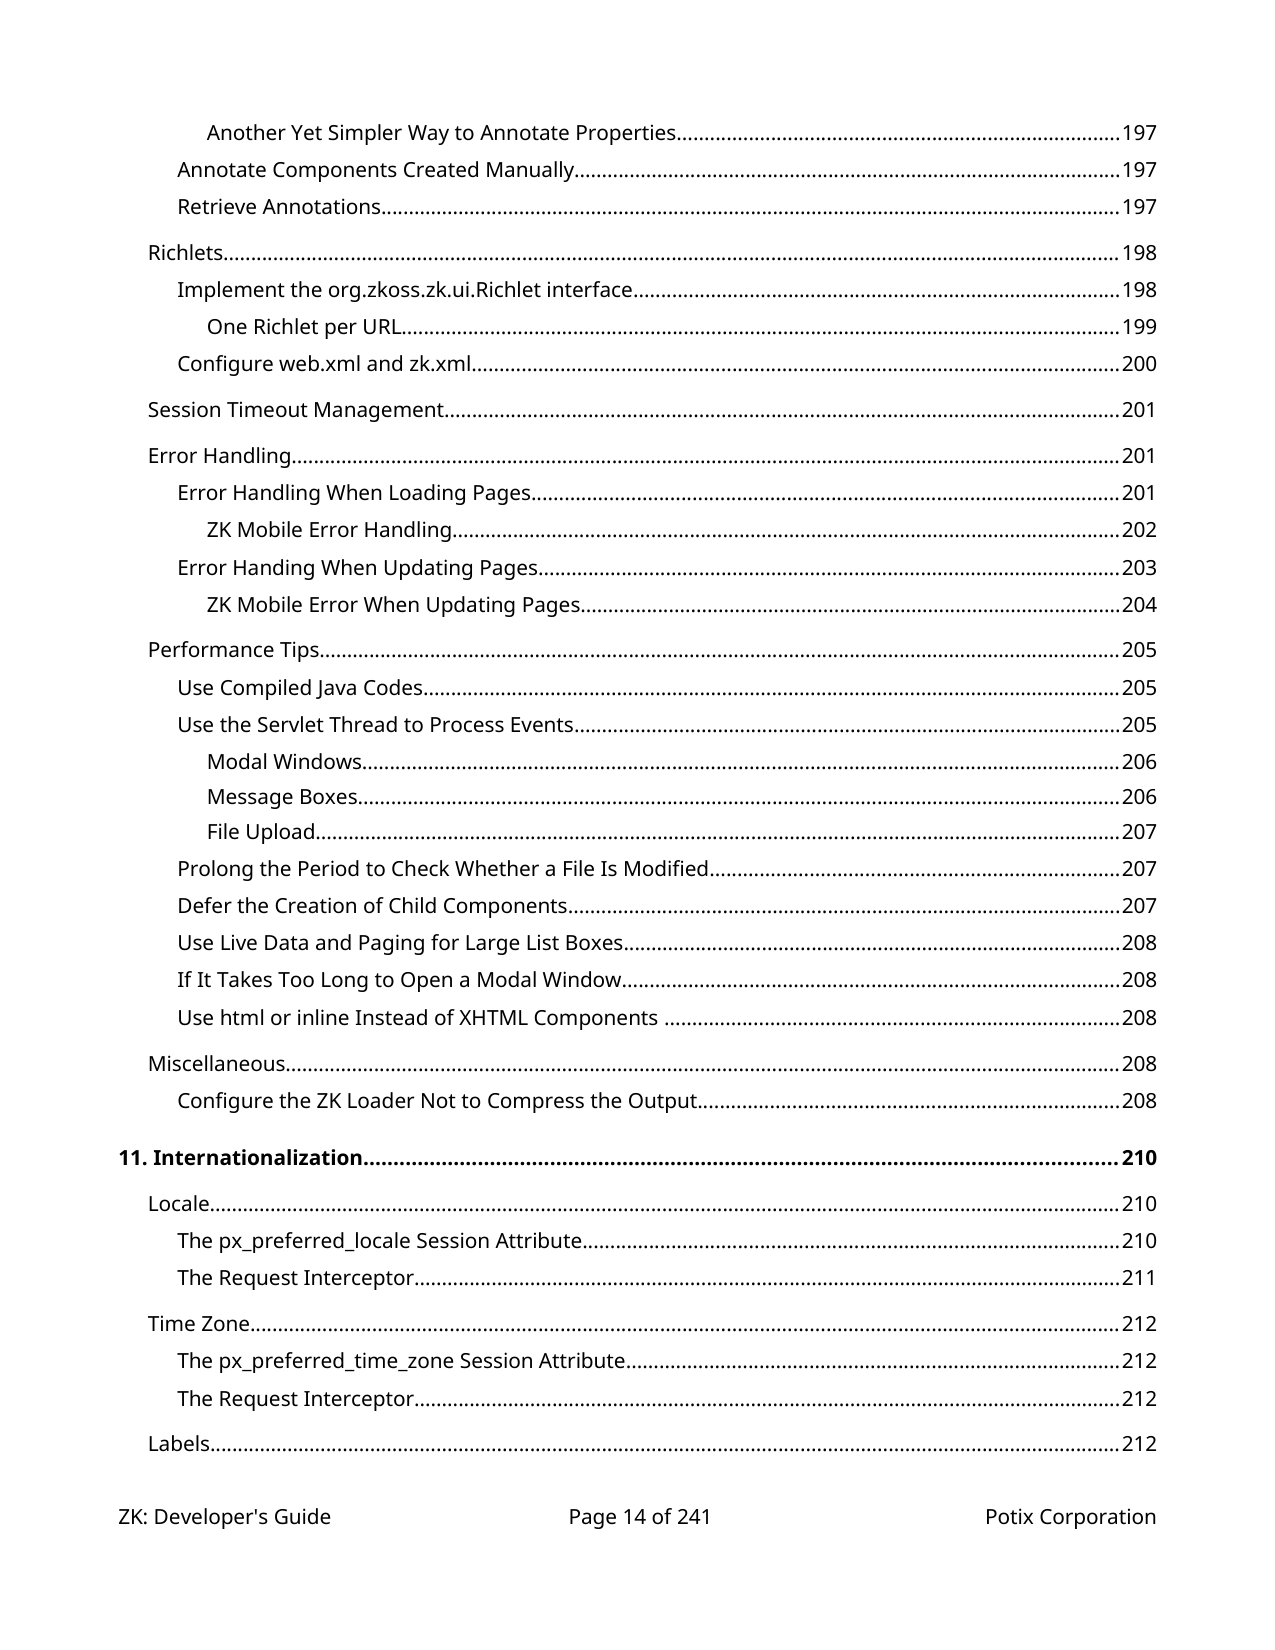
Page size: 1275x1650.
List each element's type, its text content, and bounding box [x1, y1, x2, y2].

text Performance Tips 205 [148, 636, 1157, 664]
text Error Handling When Loading Pages 201 [177, 478, 1157, 507]
text 11. Internationalization 210 [118, 1143, 1157, 1172]
text The Request Interceptor 212 [177, 1384, 1157, 1412]
text Configure the ZK Loader Not to Compress the Output 208 [177, 1086, 1157, 1114]
text Labels 212 [148, 1429, 1157, 1458]
text Implement the org.zkoss.zk.ui.Richlet interface 198 [177, 275, 1157, 303]
text Error Handing When Updating Pages 203 [177, 553, 1157, 581]
text File Upload 207 [207, 817, 1157, 846]
text Modal Windows 206 [207, 747, 1157, 775]
text The Request Interceptor 211 [177, 1263, 1157, 1292]
text Use Live Data and Paging for Large List Boxes 208 [177, 928, 1157, 957]
text Prolong the Period to Check Whether a File Is Modified 207 [177, 854, 1157, 883]
text Annotate Components Created Manually 197 [177, 155, 1157, 183]
text Use Compiled Java Codes 205 [177, 673, 1157, 701]
text ZK Mobile Error When Updating Pages 204 [207, 590, 1157, 618]
text Locale 210 [148, 1189, 1157, 1218]
text Richlets 198 [148, 238, 1157, 266]
text Session Timeout Management 201 [148, 395, 1157, 424]
text The px_preferred_locale Session Attribute 210 [177, 1226, 1157, 1255]
text If It Takes Too Long to Open a Modal Window 208 [177, 966, 1157, 994]
text Error Handling 201 [148, 441, 1157, 469]
text Defer the Creation of Child Components 207 [177, 891, 1157, 920]
text Message Boxes 206 [207, 782, 1157, 810]
text Retrieve Annotations 197 [177, 192, 1157, 221]
text The px_preferred_time_zone Session Attribute 212 [177, 1347, 1157, 1375]
text One Richlet per URL 199 [207, 312, 1157, 341]
text Use html or inline Instead of XHTML Components 208 [177, 1003, 1157, 1031]
text ZK Mobile Error Handling 202 [207, 516, 1157, 544]
text Another Yet Simpler Way to Annotate Properties 197 [207, 118, 1157, 146]
text Time Zone 212 [148, 1309, 1157, 1338]
text Miscellaneous 208 [148, 1049, 1157, 1077]
text Configure web.xml and zk.xml 200 [177, 349, 1157, 378]
text Use the Servlet Thread to Process Events 205 [177, 710, 1157, 738]
